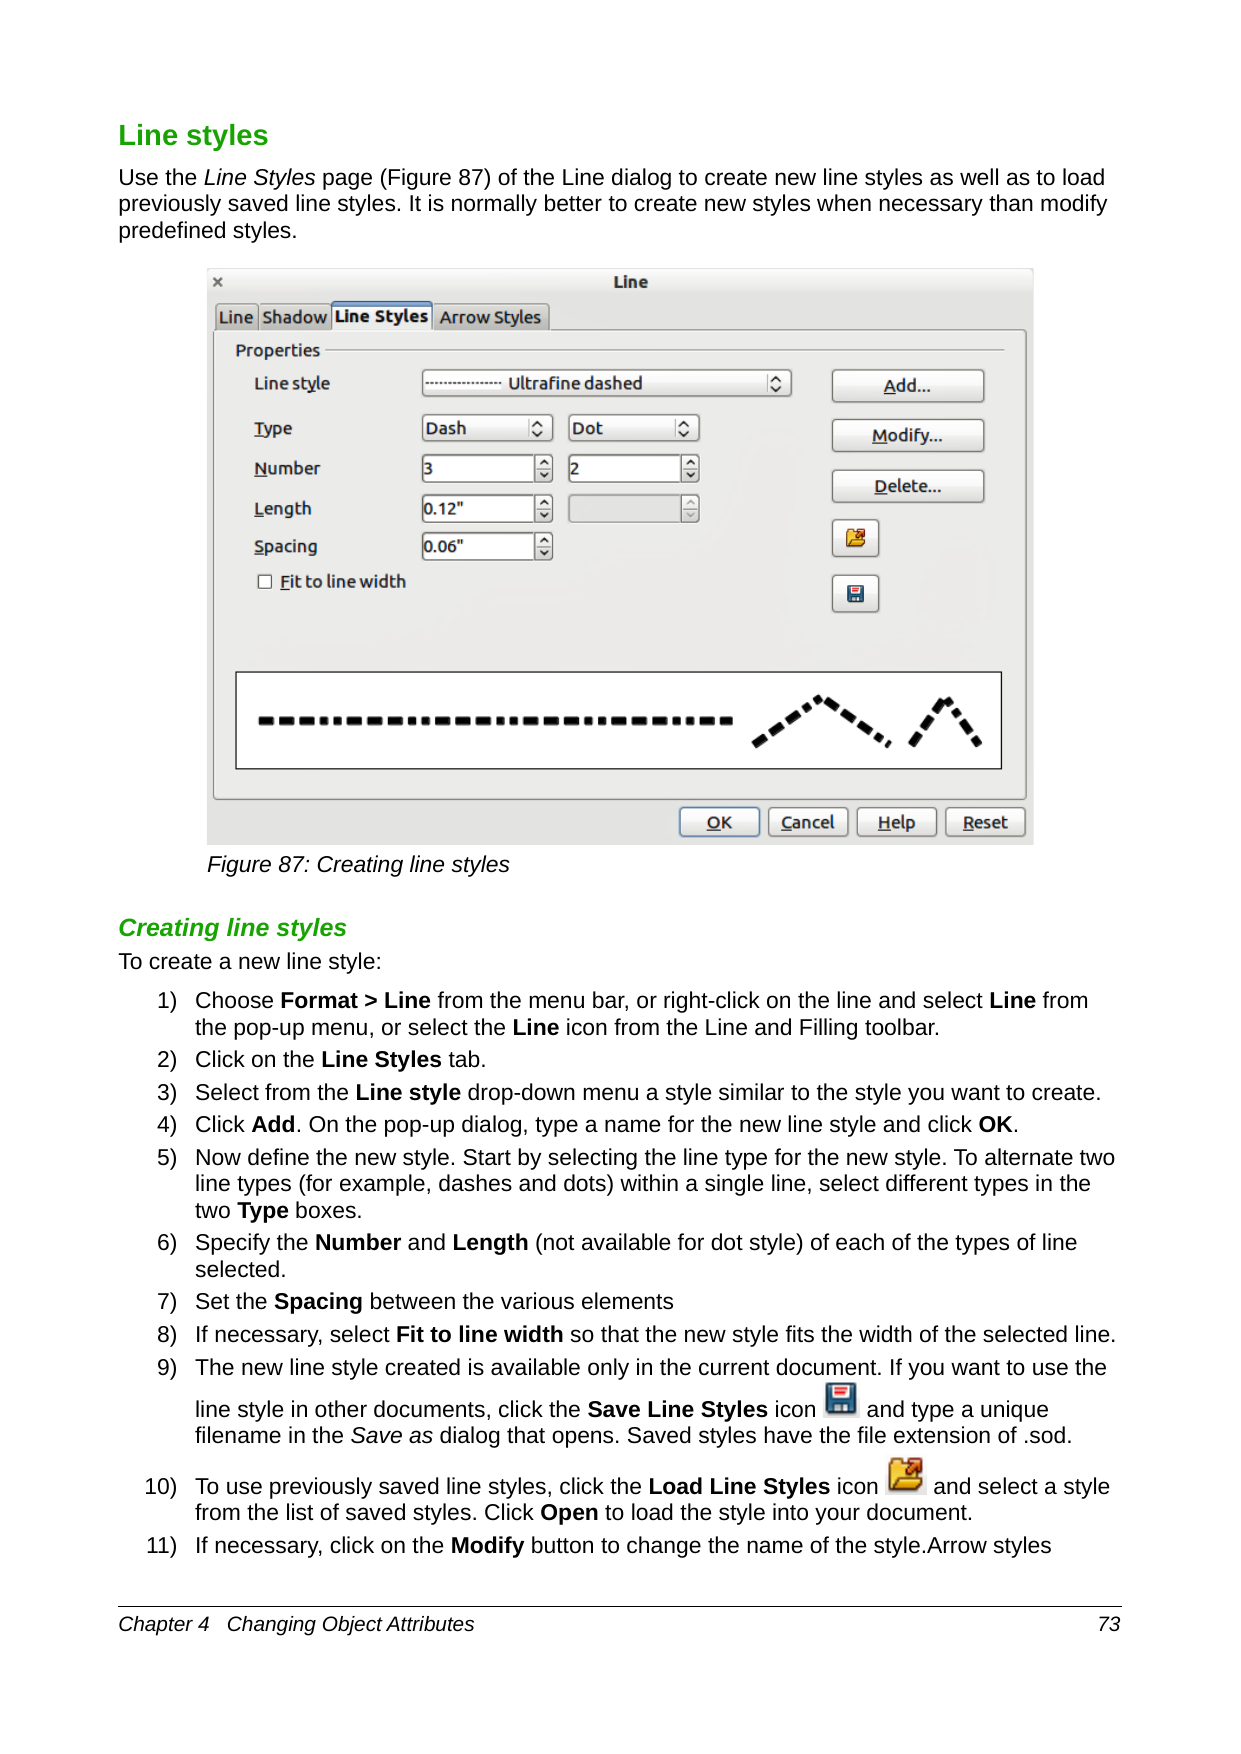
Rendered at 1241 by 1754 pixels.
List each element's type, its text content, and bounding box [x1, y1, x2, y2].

list Now define the new style. Start by selecting the line type for the new style. To alternate two line types (for example, dashes and dots) within a single line, select different types in the two Type boxes. [177, 1144, 1122, 1223]
text Figure 87: Creating line styles [207, 851, 1033, 878]
list Click on the Line Styles tab. [177, 1046, 1122, 1072]
picture [885, 1454, 927, 1495]
list Click Add. On the pop-up dialog, type a name for the new line style and click OK. [177, 1111, 1122, 1138]
picture [822, 1379, 861, 1418]
list If necessary, select Fit to line width so that the new style fits the width of the selected line. [177, 1321, 1122, 1347]
picture [206, 268, 1034, 845]
subtitle Line styles [118, 118, 1122, 152]
list Choose Format > Line from the menu bar, or right-click on the line and select Line from the pop-up menu, or select the Line icon from the Line and Filling toolbar. [177, 987, 1122, 1040]
list The new line style created is available only in the current document. If you want to use the line style in other documents, click the Save Line Styles icon and type a unique filename in the Save as dialog that opens. Saved styles have the file extension of .sod. [177, 1353, 1122, 1448]
list If necessary, click on the Modify button to change the name of the style.Arrow styles [177, 1532, 1122, 1558]
list Set the Spacing between the various elements [177, 1288, 1122, 1314]
list Select from the Line style drop-down menu a style similar to the style you want to create. [177, 1079, 1122, 1105]
list Specify the Number and Length (not available for dot style) of each of the types of line selected. [177, 1229, 1122, 1282]
list To use previously saved line styles, click the Load Line Styles icon and select a style from the list of saved styles. Click Open to load the style into your document. [177, 1455, 1122, 1526]
text To create a new line style: [118, 948, 1122, 975]
text Use the Line Styles page (Figure 87) of the Line dialog to create new line styles as well as to load previously saved line styles. It is normally better to create new styles when necessary than modify predefined styles. [118, 164, 1122, 243]
subtitle Creating line styles [118, 913, 1122, 942]
